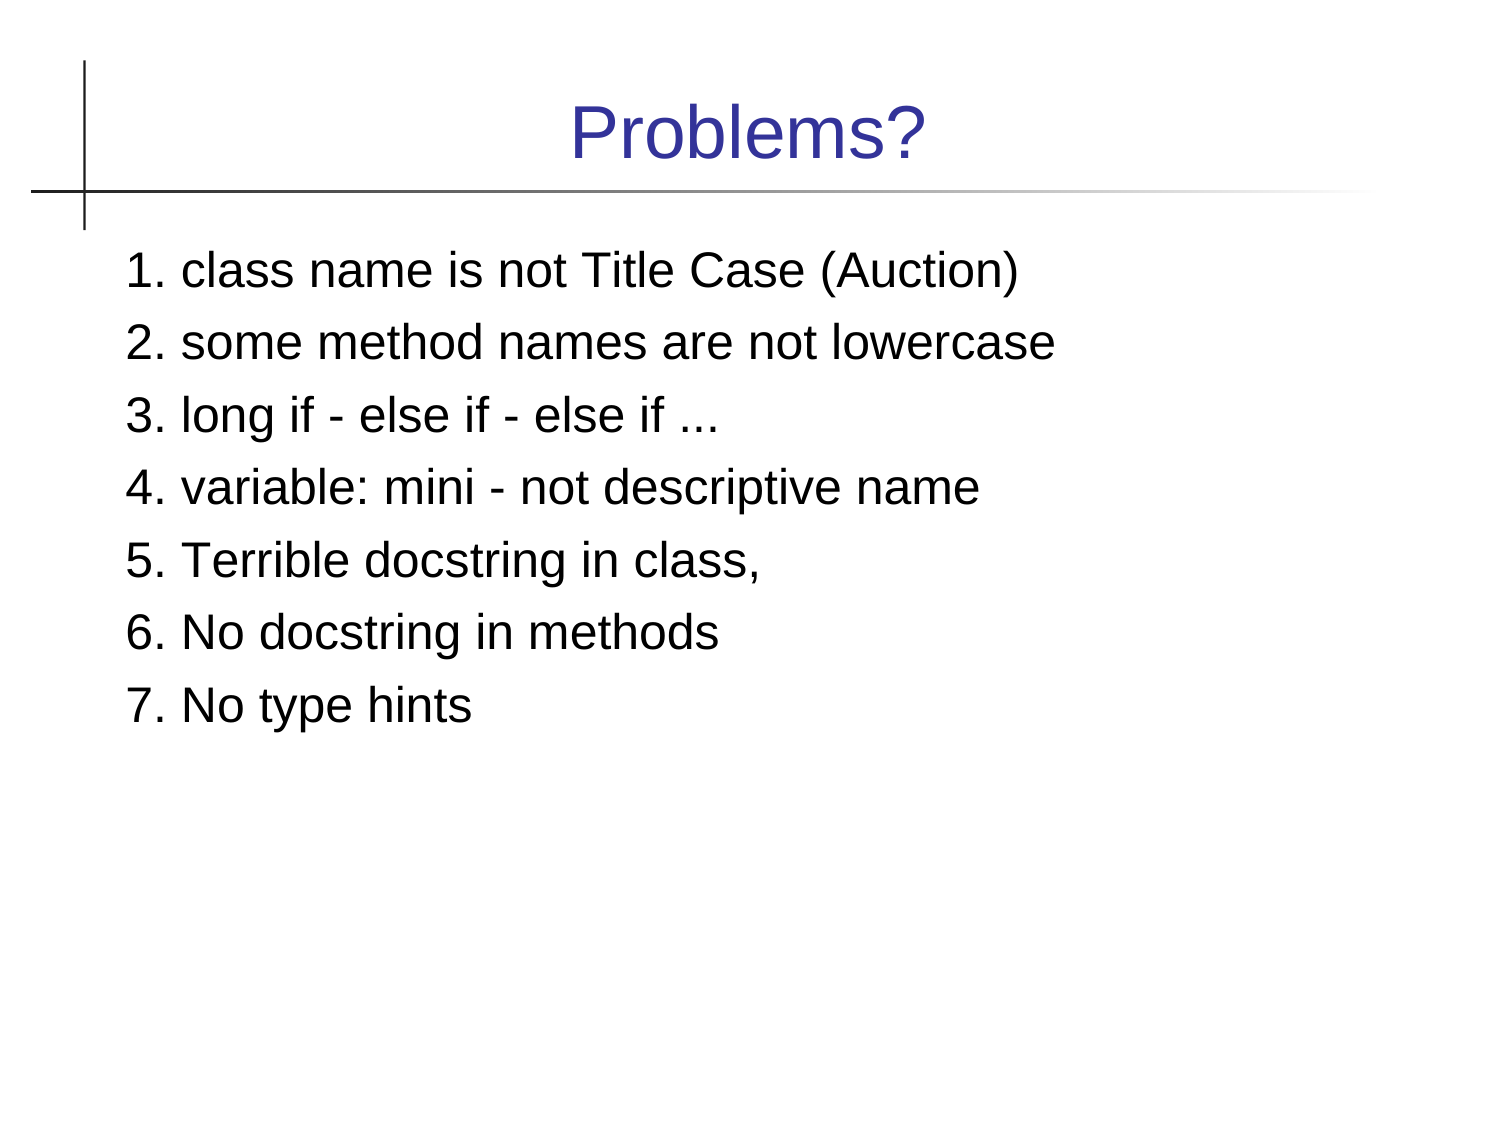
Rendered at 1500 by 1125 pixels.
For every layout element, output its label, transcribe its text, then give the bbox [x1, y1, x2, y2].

title Problems? [100, 42, 1397, 182]
list 1. class name is not Title Case (Auction) 2. some method names are not lowercase 3. long if - else if - else if ... 4. variable: mini - not descriptive name 5. Terrible docstring in class, 6. No docstring in methods 7. No type hints [110, 229, 1408, 960]
